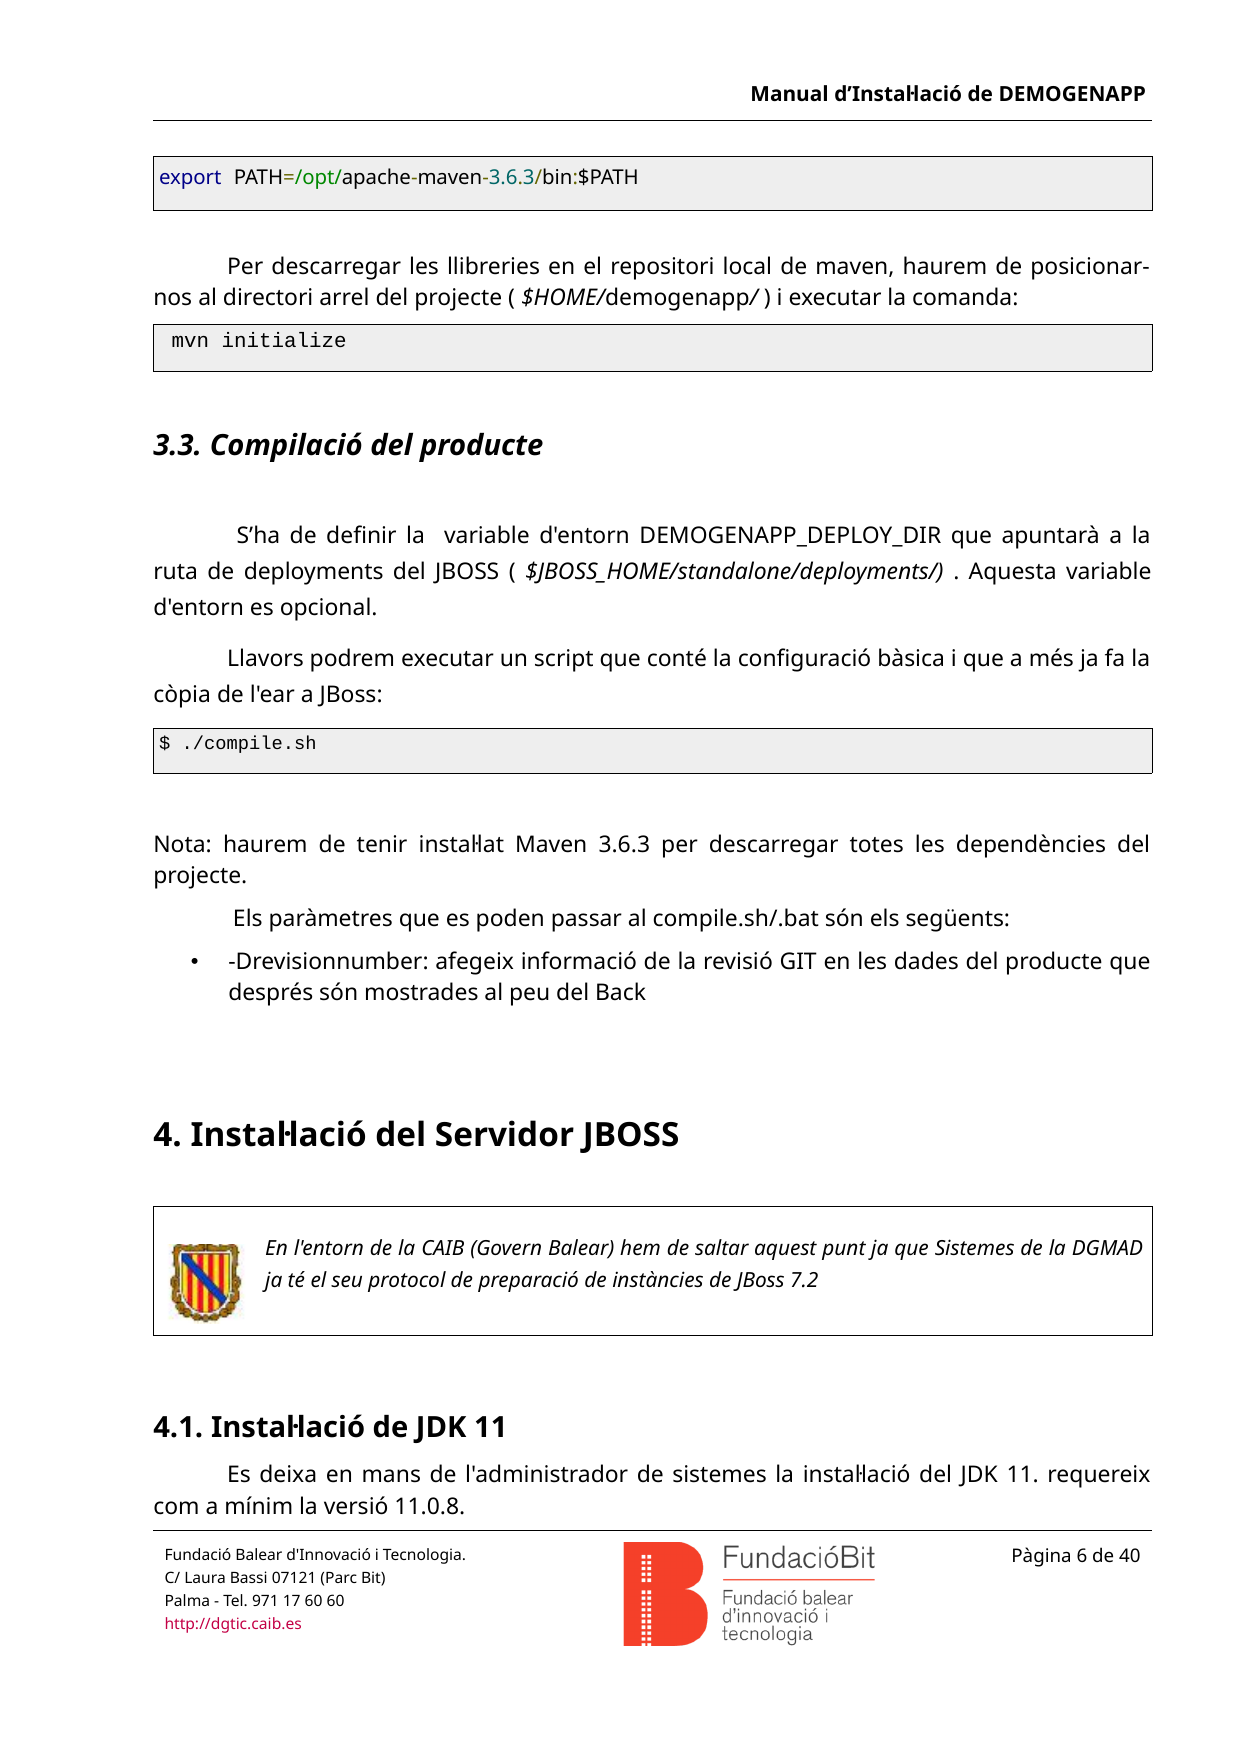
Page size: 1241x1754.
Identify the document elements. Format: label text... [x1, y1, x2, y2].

text S’ha de definir la variable d'entorn DEMOGENAPP_DEPLOY_DIR que apuntarà a la ruta de deployments del JBOSS ( $JBOSS_HOME/standalone/deployments/) . Aquesta variable d'entorn es opcional. [153, 519, 1152, 622]
list -Drevisionnumber: afegeix informació de la revisió GIT en les dades del producte que després són mostrades al peu del Back [191, 945, 1152, 1007]
text Nota: haurem de tenir instal·lat Maven 3.6.3 per descarregar totes les dependències del projecte. [153, 827, 1152, 890]
text Llavors podrem executar un script que conté la configuració bàsica i que a més ja fa la còpia de l'ear a JBoss: [153, 642, 1152, 709]
subtitle Instal·lació de JDK 11 [153, 1406, 1152, 1446]
text Per descarregar les llibreries en el repositori local de maven, haurem de posicionar-nos al directori arrel del projecte ( $HOME/demogenapp/ ) i executar la comanda: [153, 250, 1152, 312]
picture [166, 1244, 246, 1324]
text Es deixa en mans de l'administrador de sistemes la instal·lació del JDK 11. requereix com a mínim la versió 11.0.8. [153, 1458, 1152, 1521]
subtitle Compilació del producte [153, 424, 1152, 464]
table_header export PATH=/opt/apache-maven-3.6.3/bin:$PATH [154, 157, 1152, 210]
table_header En l'entorn de la CAIB (Govern Balear) hem de saltar aquest punt ja que Sistemes de la DGMAD ja té el seu protocol de preparació de instàncies de JBoss 7.2 [259, 1207, 1152, 1335]
table_header $ ./compile.sh [154, 729, 1152, 773]
text Els paràmetres que es poden passar al compile.sh/.bat són els següents: [153, 902, 1152, 933]
table_header mvn initialize [154, 325, 1152, 371]
picture [623, 1542, 875, 1646]
subtitle Instal·lació del Servidor JBOSS [153, 1111, 1152, 1157]
table_header [154, 1207, 259, 1335]
